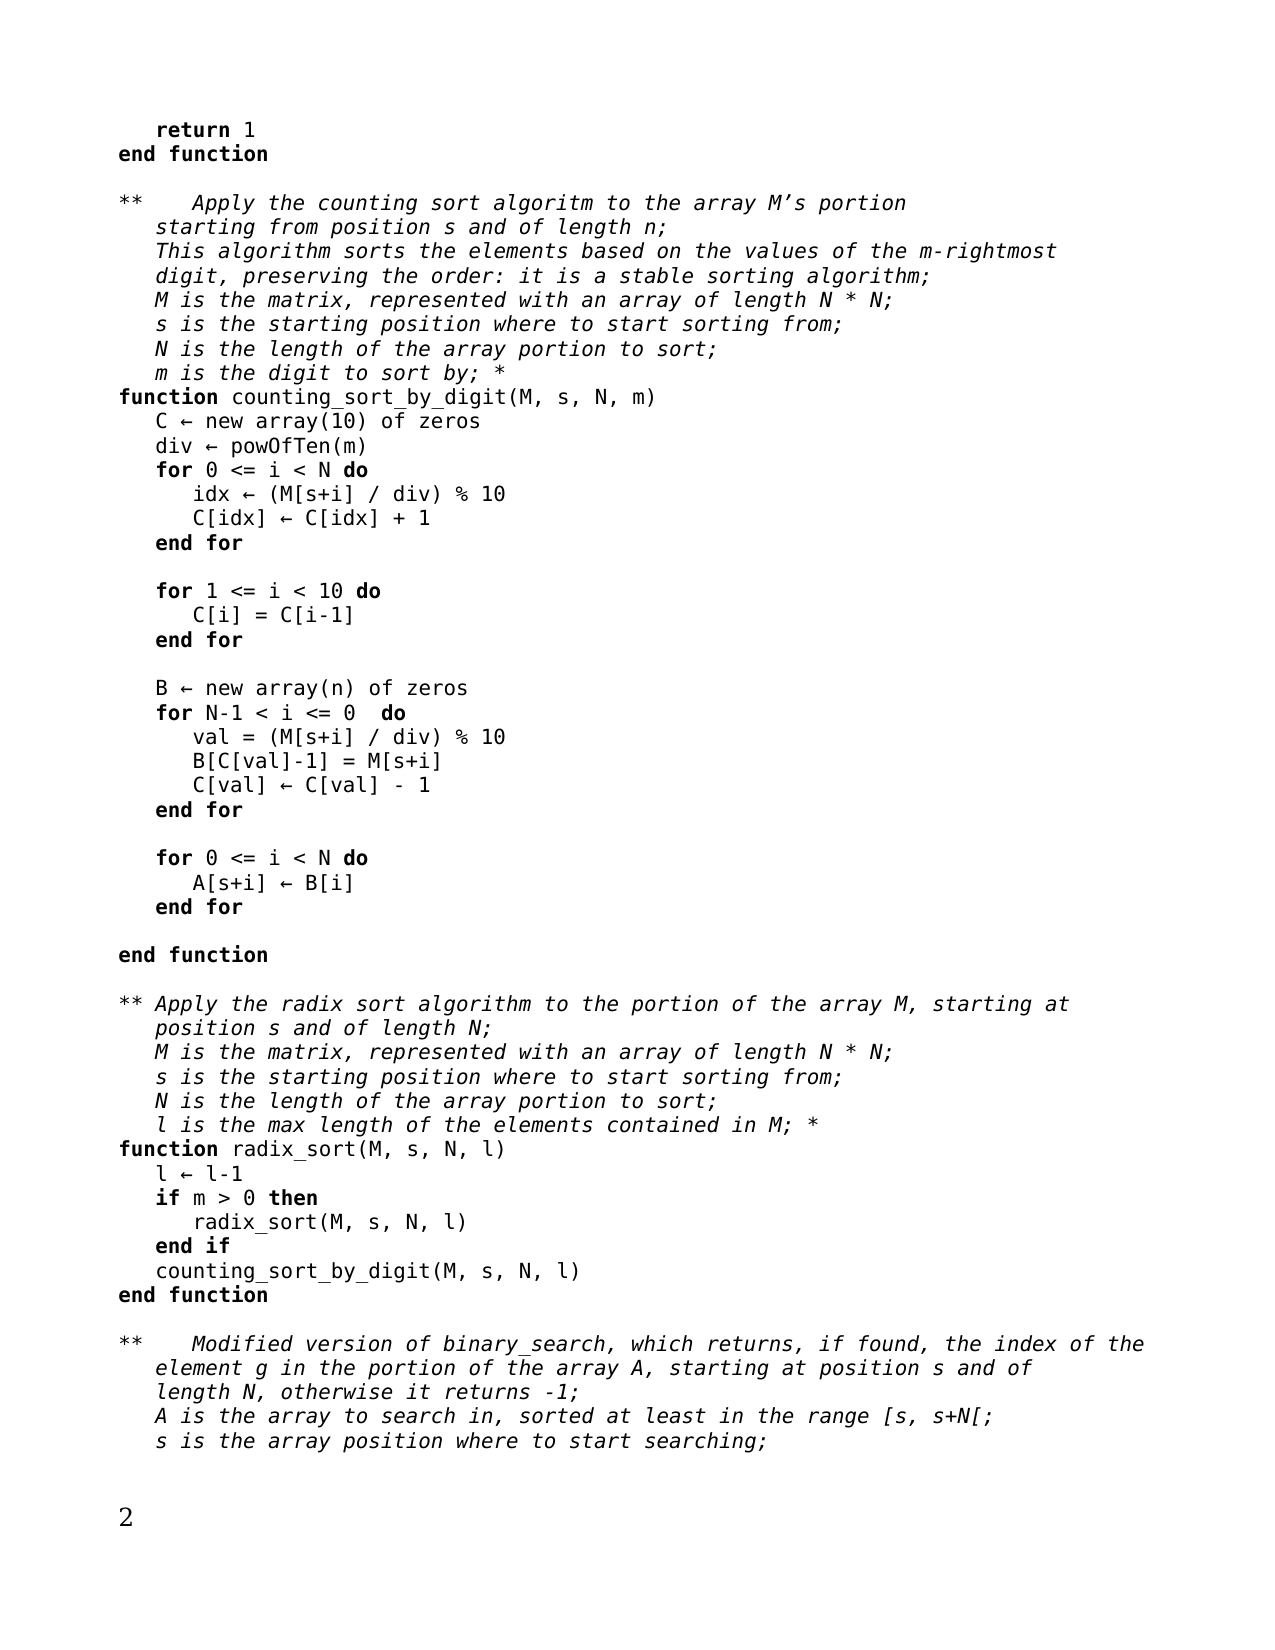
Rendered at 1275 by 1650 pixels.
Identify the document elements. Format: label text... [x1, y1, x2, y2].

text C[idx] ← C[idx] + 1 [118, 506, 1157, 531]
text N is the length of the array portion to sort; [118, 337, 1157, 361]
text M is the matrix, represented with an array of length N * N; [118, 1040, 1157, 1065]
text end function [118, 142, 1157, 167]
text idx ← (M[s+i] / div) % 10 [118, 482, 1157, 506]
text A is the array to search in, sorted at least in the range [s, s+N[; [118, 1404, 1157, 1429]
text val = (M[s+i] / div) % 10 [118, 725, 1157, 749]
text C[i] = C[i-1] [118, 603, 1157, 628]
text end for [118, 628, 1157, 652]
text end for [118, 895, 1157, 919]
text ** Apply the counting sort algoritm to the array M’s portion [118, 191, 1157, 215]
text radix_sort(M, s, N, l) [118, 1210, 1157, 1234]
text counting_sort_by_digit(M, s, N, l) [118, 1259, 1157, 1283]
text function radix_sort(M, s, N, l) [118, 1137, 1157, 1162]
text function counting_sort_by_digit(M, s, N, m) [118, 385, 1157, 409]
text l ← l-1 [118, 1162, 1157, 1186]
text N is the length of the array portion to sort; [118, 1089, 1157, 1113]
text A[s+i] ← B[i] [118, 871, 1157, 895]
text C ← new array(10) of zeros [118, 409, 1157, 434]
text if m > 0 then [118, 1186, 1157, 1210]
text for N-1 < i <= 0 do [118, 701, 1157, 725]
text s is the starting position where to start sorting from; [118, 312, 1157, 337]
text l is the max length of the elements contained in M; * [118, 1113, 1157, 1137]
text for 0 <= i < N do [118, 458, 1157, 482]
text starting from position s and of length n; [118, 215, 1157, 239]
text C[val] ← C[val] - 1 [118, 773, 1157, 798]
text m is the digit to sort by; * [118, 361, 1157, 385]
text s is the starting position where to start sorting from; [118, 1065, 1157, 1089]
text B ← new array(n) of zeros [118, 676, 1157, 701]
text end function [118, 1283, 1157, 1307]
text end for [118, 531, 1157, 555]
text B[C[val]-1] = M[s+i] [118, 749, 1157, 773]
text for 1 <= i < 10 do [118, 579, 1157, 603]
text ** Apply the radix sort algorithm to the portion of the array M, starting at position s and of length N; [118, 992, 1157, 1040]
text for 0 <= i < N do [118, 846, 1157, 871]
text This algorithm sorts the elements based on the values of the m-rightmost digit, preserving the order: it is a stable sorting algorithm; [118, 239, 1157, 288]
text M is the matrix, represented with an array of length N * N; [118, 288, 1157, 312]
text return 1 [118, 118, 1157, 142]
text end if [118, 1234, 1157, 1259]
text div ← powOfTen(m) [118, 434, 1157, 458]
text end function [118, 943, 1157, 968]
text end for [118, 798, 1157, 822]
text s is the array position where to start searching; [118, 1429, 1157, 1453]
text ** Modified version of binary_search, which returns, if found, the index of the element g in the portion of the array A, starting at position s and of length N, otherwise it returns -1; [118, 1332, 1157, 1404]
